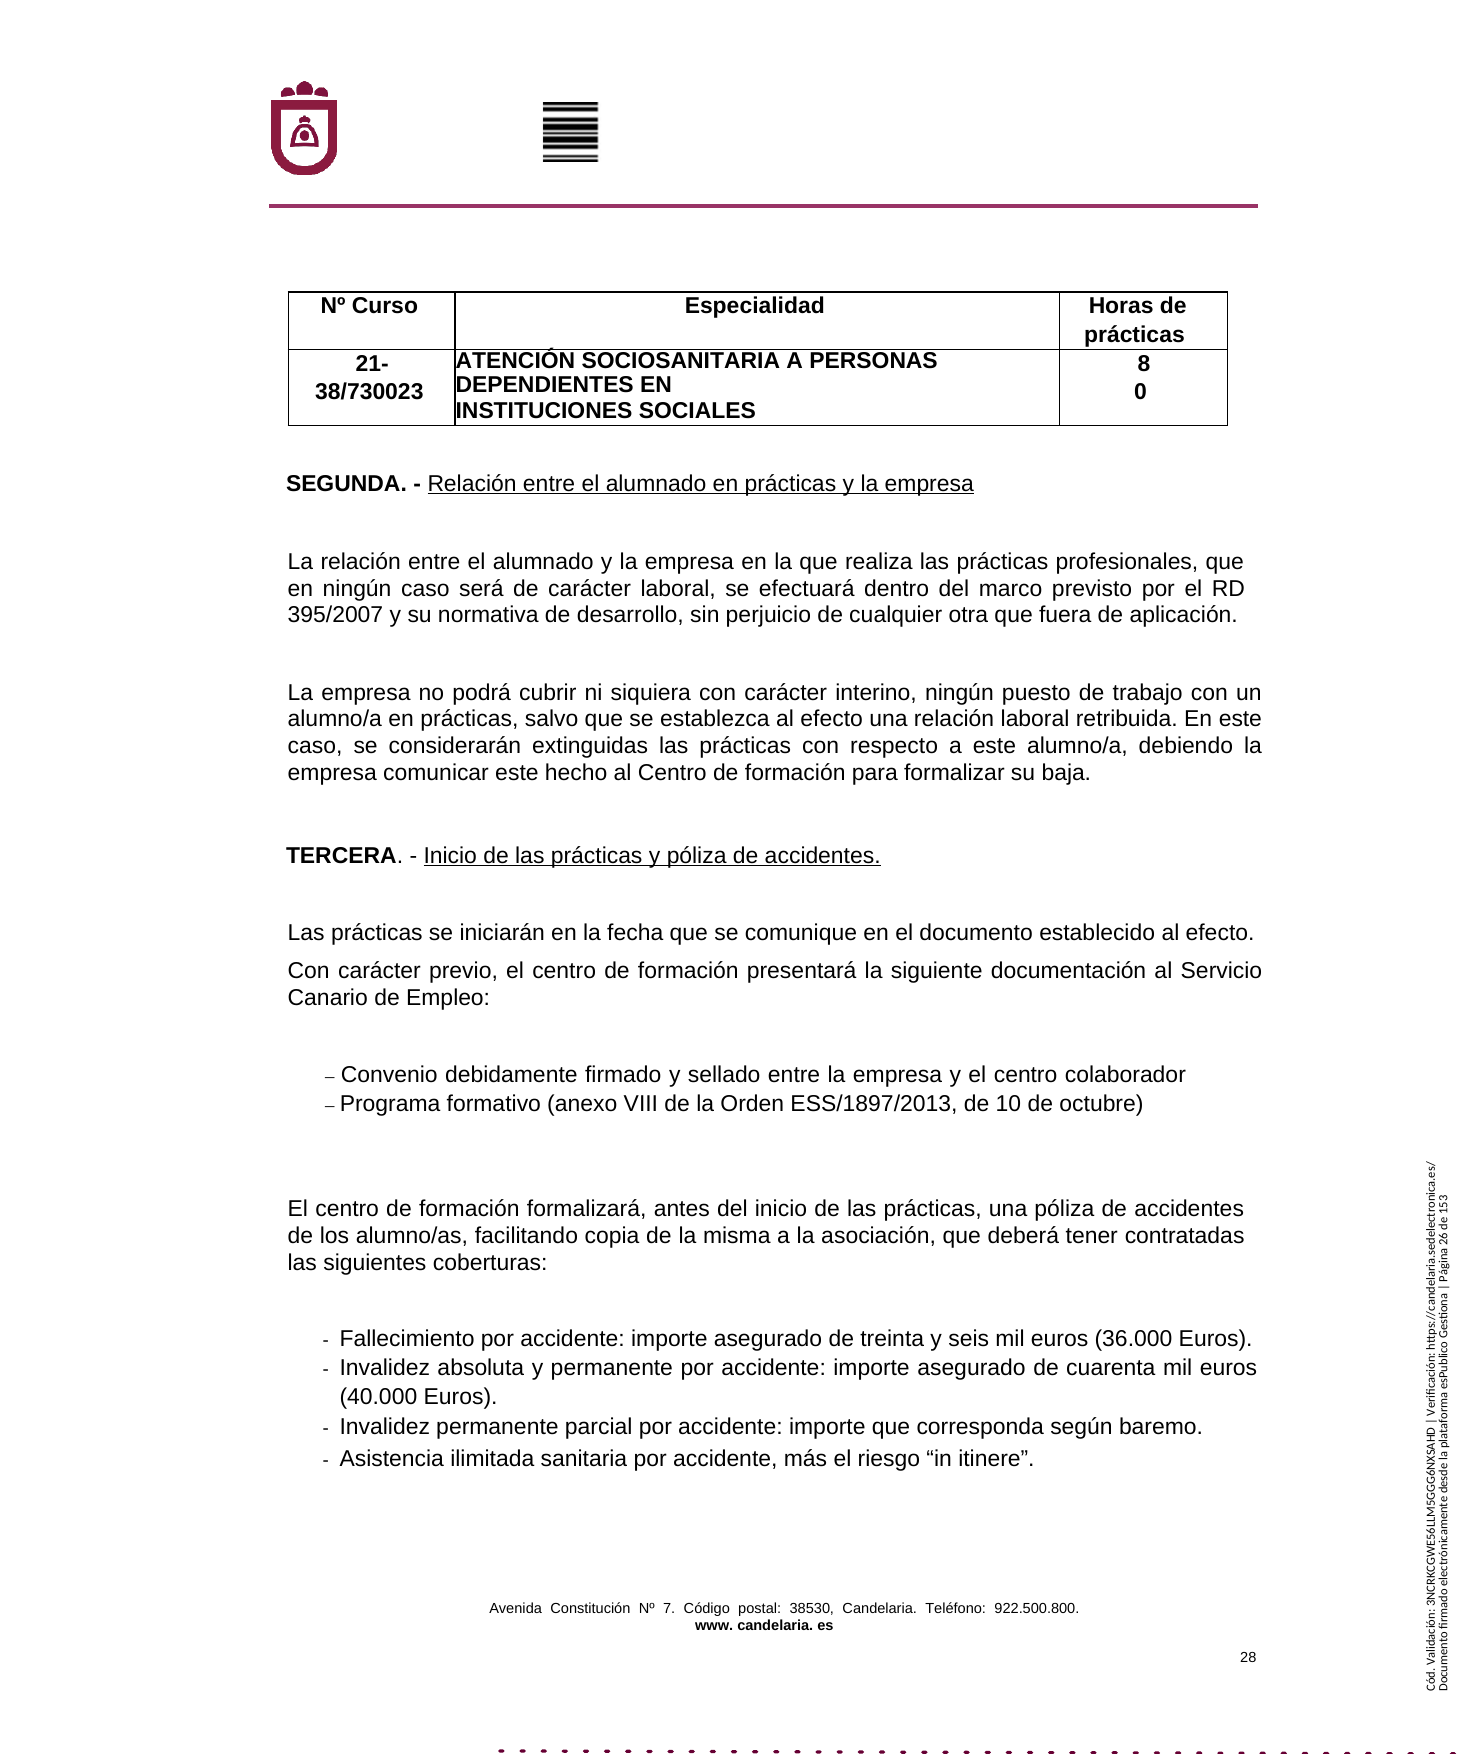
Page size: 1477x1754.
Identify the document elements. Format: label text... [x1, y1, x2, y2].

table_cell 8 0 [1060, 350, 1227, 425]
text La relación entre el alumnado y la empresa en la que realiza las prácticas profesionales, que en ningún caso será de carácter laboral, se efectuará dentro del marco previsto por el RD 395/2007 y su normativa de desarrollo, sin perjuicio de cualquier otra que fuera de aplicación. [287, 548, 1246, 628]
table_cell 21- 38/730023 [289, 350, 454, 425]
text El centro de formación formalizará, antes del inicio de las prácticas, una póliza de accidentes de los alumno/as, facilitando copia de la misma a la asociación, que deberá tener contratadas las siguientes coberturas: [287, 1195, 1245, 1275]
text TERCERA. - Inicio de las prácticas y póliza de accidentes. [286, 842, 1270, 868]
table_header Horas de prácticas [1060, 293, 1227, 349]
list Fallecimiento por accidente: importe asegurado de treinta y seis mil euros (36.000 Euros). [322, 1323, 1258, 1352]
list Invalidez absoluta y permanente por accidente: importe asegurado de cuarenta mil euros (40.000 Euros). [322, 1354, 1258, 1410]
text La empresa no podrá cubrir ni siquiera con carácter interino, ningún puesto de trabajo con un alumno/a en prácticas, salvo que se establezca al efecto una relación laboral retribuida. En este caso, se considerarán extinguidas las prácticas con respecto a este alumno/a, debiendo la empresa comunicar este hecho al Centro de formación para formalizar su baja. [287, 678, 1263, 785]
table_cell ATENCIÓN SOCIOSANITARIA A PERSONAS DEPENDIENTES EN INSTITUCIONES SOCIALES [456, 350, 1059, 425]
list Asistencia ilimitada sanitaria por accidente, más el riesgo “in itinere”. [322, 1443, 1258, 1471]
text SEGUNDA. - Relación entre el alumnado en prácticas y la empresa [286, 470, 1270, 497]
text – Convenio debidamente firmado y sellado entre la empresa y el centro colaborador – Programa formativo (anexo VIII de la Orden ESS/1897/2013, de 10 de octubre) [325, 1059, 1187, 1117]
table_header Especialidad [456, 293, 1059, 349]
text Con carácter previo, el centro de formación presentará la siguiente documentación al Servicio Canario de Empleo: [287, 957, 1263, 1010]
table_header Nº Curso [289, 293, 454, 349]
list Invalidez permanente parcial por accidente: importe que corresponda según baremo. [322, 1411, 1258, 1439]
text Las prácticas se iniciarán en la fecha que se comunique en el documento establecido al efecto. [287, 919, 1263, 945]
